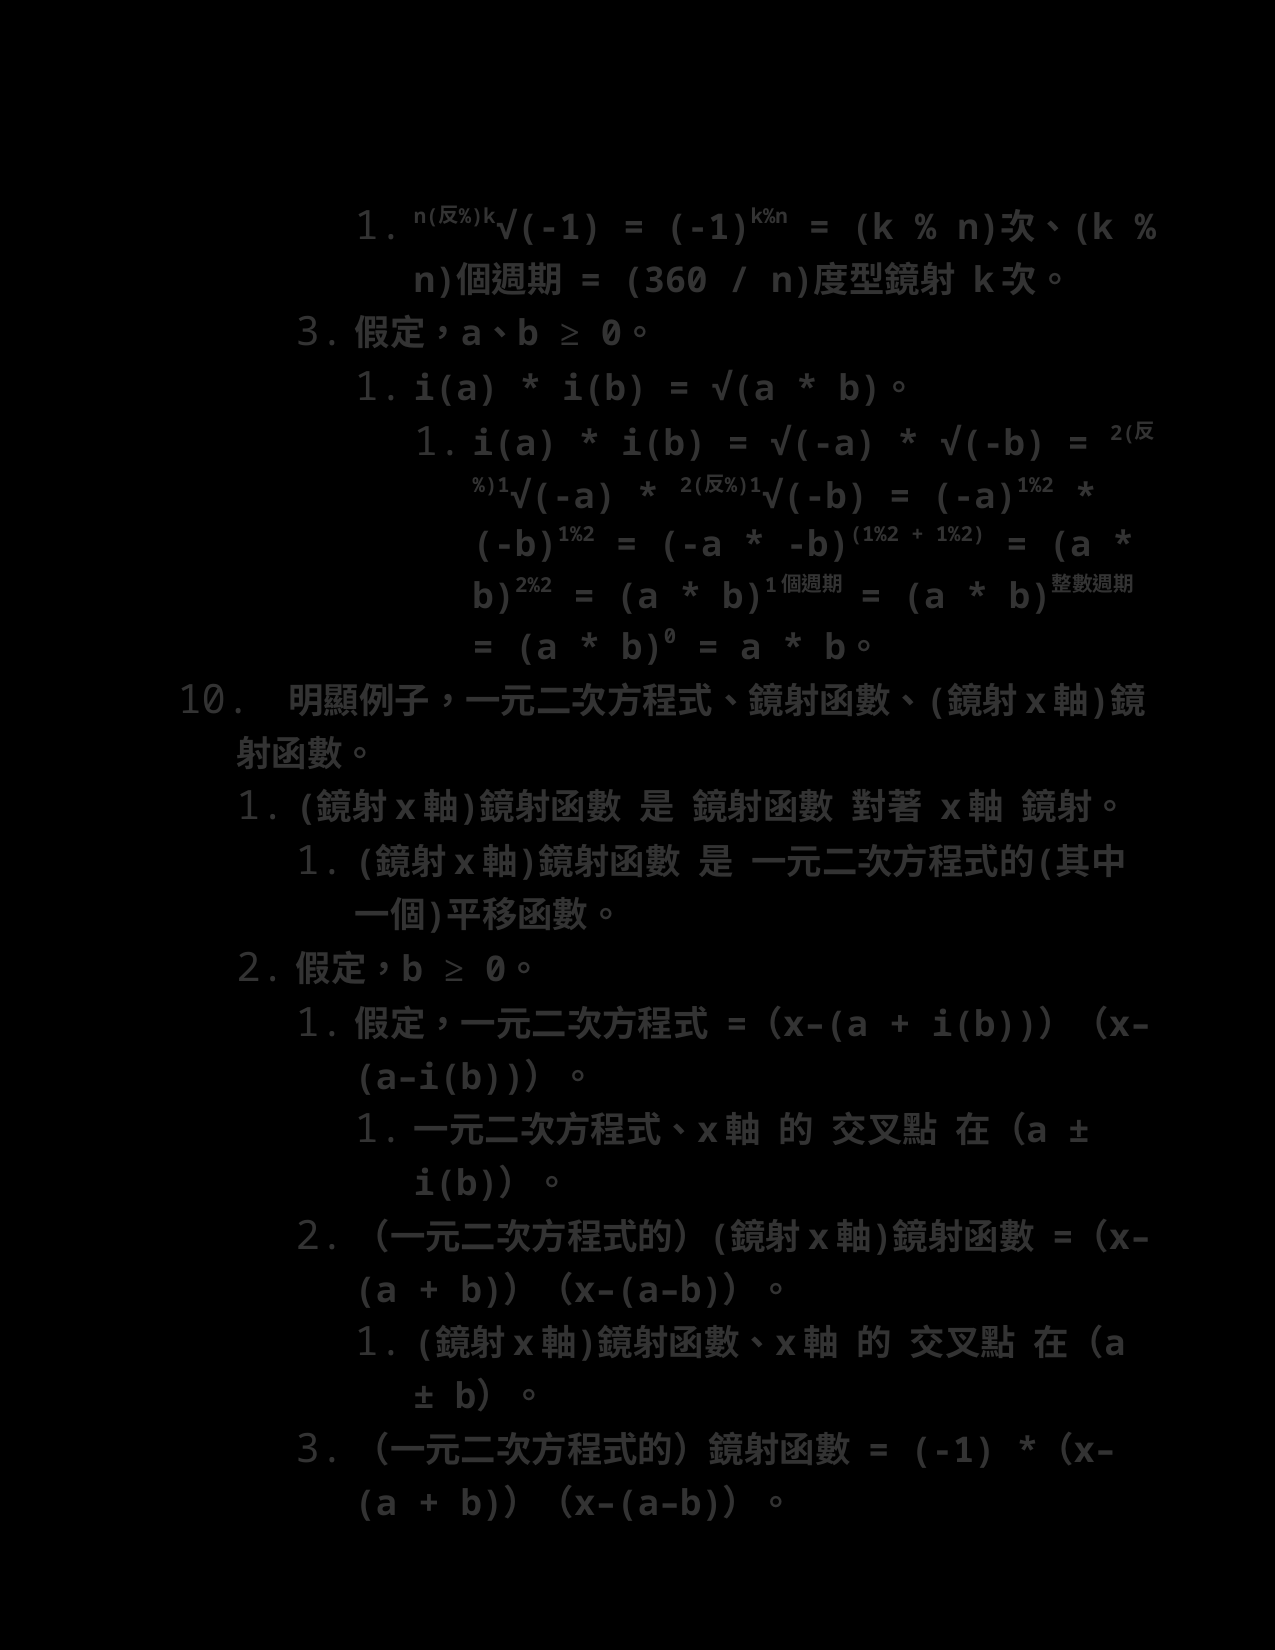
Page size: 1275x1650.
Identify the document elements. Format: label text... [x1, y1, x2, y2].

list 假定，a、b ≥ 0。 [295, 302, 1157, 357]
list i(a) * i(b) = √(-a) * √(-b) = 2(反%)1√(-a) * 2(反%)1√(-b) = (-a)1%2 * (-b)1%2 = (-a * -b)(1%2 + 1%2) = (a * b)2%2 = (a * b)1個週期 = (a * b)整數週期 = (a * b)0 = a * b。 [413, 412, 1157, 670]
list （一元二次方程式的）(鏡射x軸)鏡射函數 =（x–(a + b)）（x–(a–b)）。 [295, 1206, 1157, 1312]
list i(a) * i(b) = √(a * b)。 [354, 357, 1157, 412]
list （一元二次方程式的）鏡射函數 = (-1) *（x–(a + b)）（x–(a–b)）。 [295, 1419, 1157, 1525]
list (鏡射x軸)鏡射函數 是 一元二次方程式的(其中一個)平移函數。 [295, 831, 1157, 938]
list n(反%)k√(-1) = (-1)k%n = (k % n)次、(k % n)個週期 = (360 / n)度型鏡射 k次。 [354, 196, 1157, 302]
list 假定，一元二次方程式 =（x–(a + i(b))）（x–(a–i(b))）。 [295, 993, 1157, 1099]
list 一元二次方程式、x軸 的 交叉點 在（a ± i(b)）。 [354, 1099, 1157, 1206]
list (鏡射x軸)鏡射函數、x軸 的 交叉點 在（a ± b）。 [354, 1312, 1157, 1419]
list 假定，b ≥ 0。 [236, 938, 1157, 993]
list (鏡射x軸)鏡射函數 是 鏡射函數 對著 x軸 鏡射。 [236, 776, 1157, 831]
list 明顯例子，一元二次方程式、鏡射函數、(鏡射x軸)鏡射函數。 [177, 670, 1157, 776]
